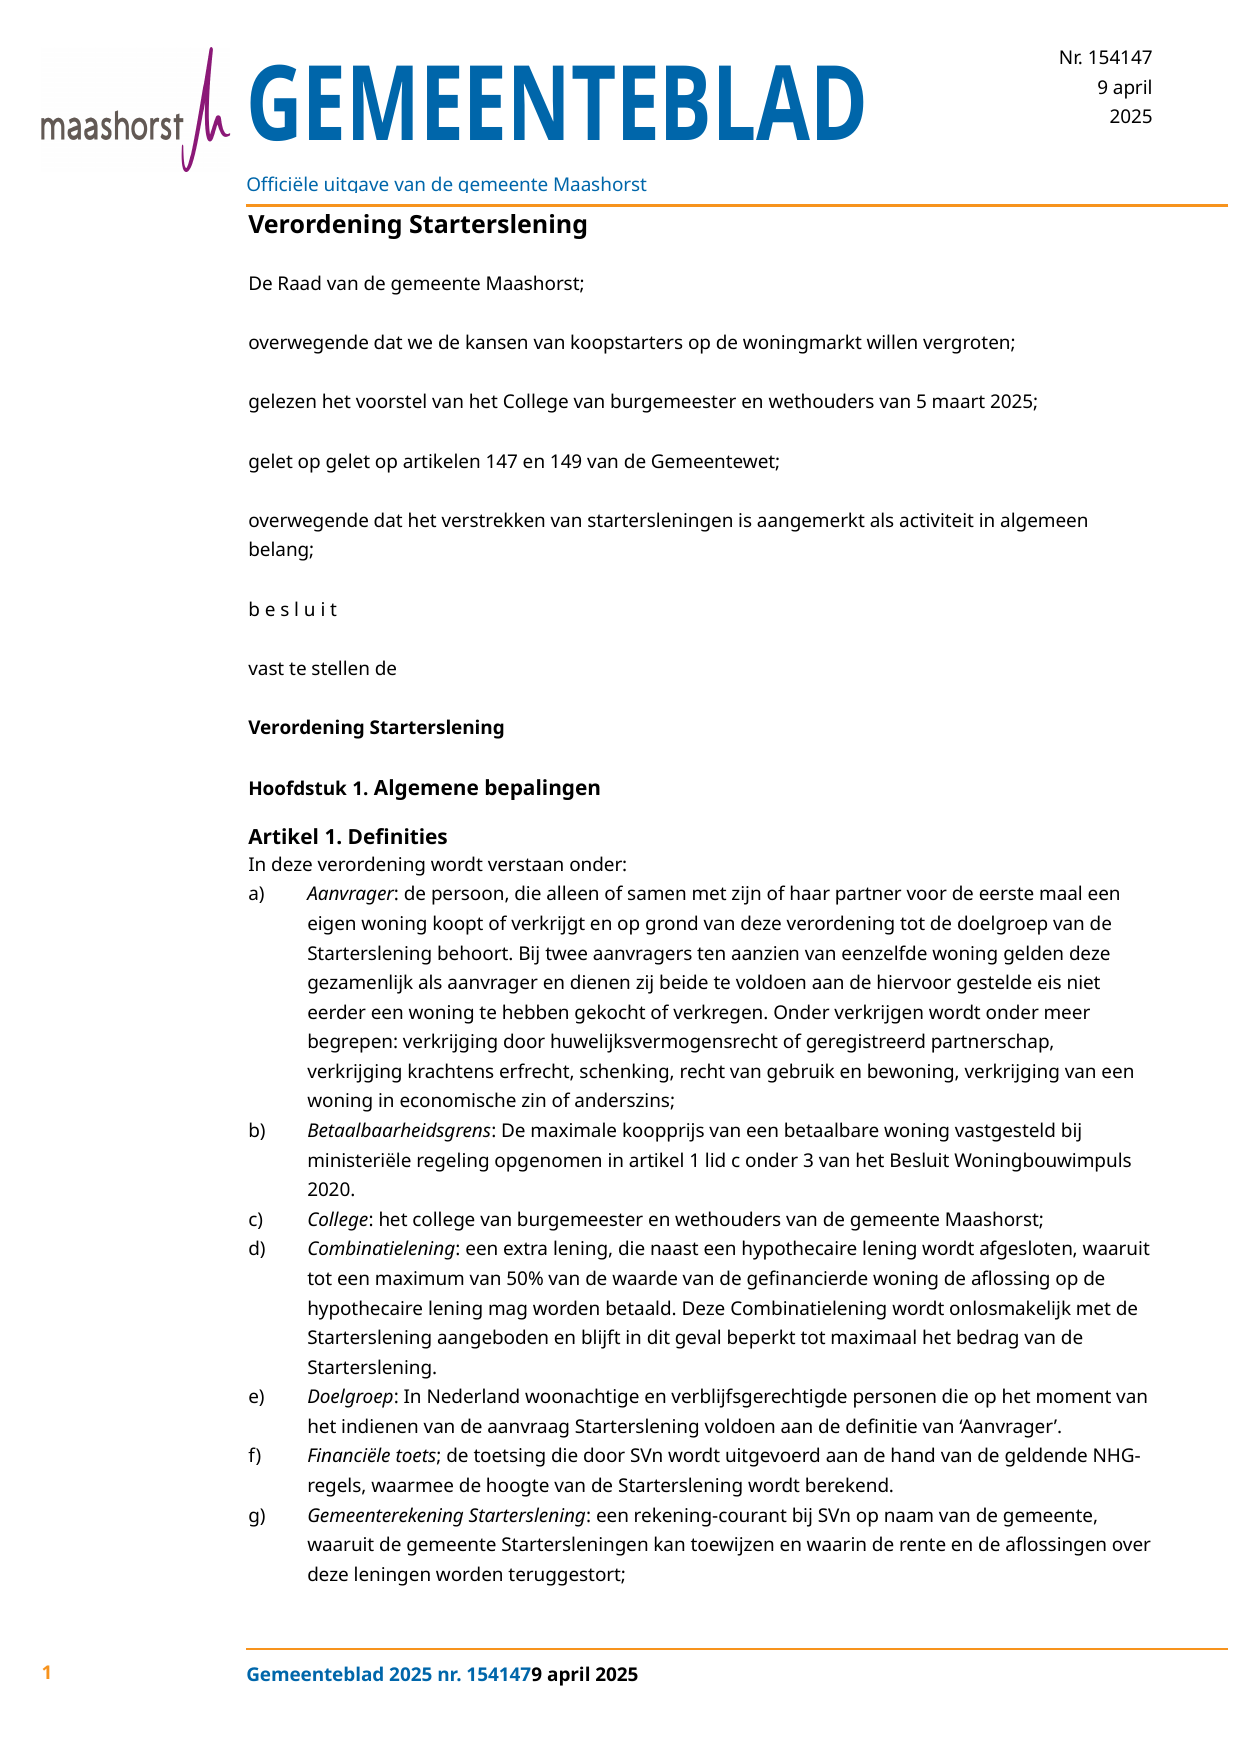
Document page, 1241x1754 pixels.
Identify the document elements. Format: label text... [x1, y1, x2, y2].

picture [41, 47, 231, 172]
text gelet op gelet op artikelen 147 en 149 van de Gemeentewet; [248, 448, 1152, 473]
list Aanvrager: de persoon, die alleen of samen met zijn of haar partner voor de eerste maal een eigen woning koopt of verkrijgt en op grond van deze verordening tot de doelgroep van de Starterslening behoort. Bij twee aanvragers ten aanzien van eenzelfde woning gelden deze gezamenlijk als aanvrager en dienen zij beide te voldoen aan de hiervoor gestelde eis niet eerder een woning te hebben gekocht of verkregen. Onder verkrijgen wordt onder meer begrepen: verkrijging door huwelijksvermogensrecht of geregistreerd partnerschap, verkrijging krachtens erfrecht, schenking, recht van gebruik en bewoning, verkrijging van een woning in economische zin of anderszins; [248, 881, 1152, 1113]
list Doelgroep: In Nederland woonachtige en verblijfsgerechtigde personen die op het moment van het indienen van de aanvraag Starterslening voldoen aan de definitie van ‘Aanvrager’. [248, 1383, 1152, 1439]
text Artikel 1. Definities [248, 822, 1152, 851]
text Verordening Starterslening [248, 714, 1152, 740]
text Verordening Starterslening [248, 207, 1152, 241]
text vast te stellen de [248, 655, 1152, 681]
list Gemeenterekening Starterslening: een rekening-courant bij SVn op naam van de gemeente, waaruit de gemeente Startersleningen kan toewijzen en waarin de rente en de aflossingen over deze leningen worden teruggestort; [248, 1502, 1152, 1587]
list College: het college van burgemeester en wethouders van de gemeente Maashorst; [248, 1206, 1152, 1232]
list Combinatielening: een extra lening, die naast een hypothecaire lening wordt afgesloten, waaruit tot een maximum van 50% van de waarde van de gefinancierde woning de aflossing op de hypothecaire lening mag worden betaald. Deze Combinatielening wordt onlosmakelijk met de Starterslening aangeboden en blijft in dit geval beperkt tot maximaal het bedrag van de Starterslening. [248, 1236, 1152, 1379]
text gelezen het voorstel van het College van burgemeester en wethouders van 5 maart 2025; [248, 389, 1152, 414]
list Financiële toets; de toetsing die door SVn wordt uitgevoerd aan de hand van de geldende NHG-regels, waarmee de hoogte van de Starterslening wordt berekend. [248, 1443, 1152, 1498]
list Betaalbaarheidsgrens: De maximale koopprijs van een betaalbare woning vastgesteld bij ministeriële regeling opgenomen in artikel 1 lid c onder 3 van het Besluit Woningbouwimpuls 2020. [248, 1117, 1152, 1202]
text In deze verordening wordt verstaan onder: [248, 851, 1152, 877]
text De Raad van de gemeente Maashorst; [248, 270, 1152, 296]
text Hoofdstuk 1. Algemene bepalingen [248, 773, 1152, 802]
text b e s l u i t [248, 596, 1152, 621]
text overwegende dat het verstrekken van startersleningen is aangemerkt als activiteit in algemeen belang; [248, 507, 1152, 562]
text overwegende dat we de kansen van koopstarters op de woningmarkt willen vergroten; [248, 329, 1152, 355]
